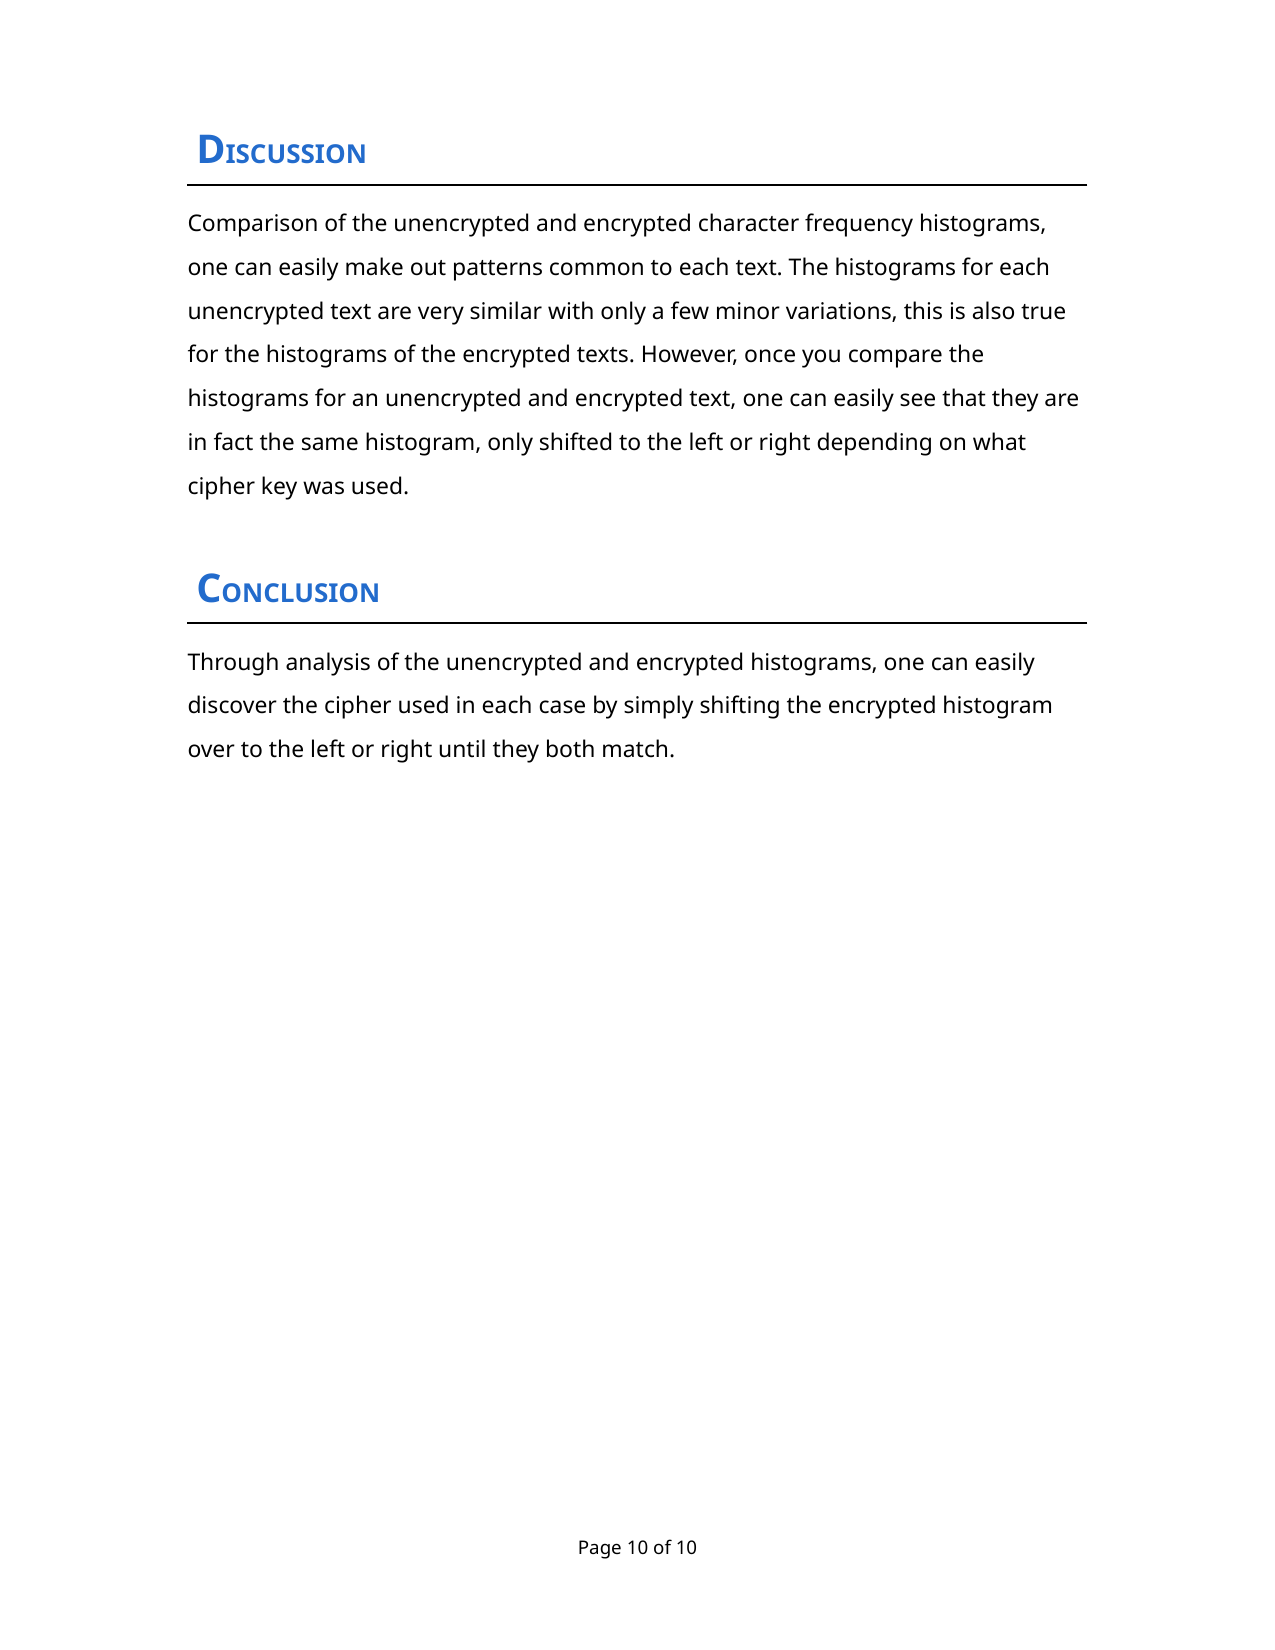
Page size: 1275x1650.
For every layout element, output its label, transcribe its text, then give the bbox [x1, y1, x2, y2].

text Comparison of the unencrypted and encrypted character frequency histograms, one can easily make out patterns common to each text. The histograms for each unencrypted text are very similar with only a few minor variations, this is also true for the histograms of the encrypted texts. However, once you compare the histograms for an unencrypted and encrypted text, one can easily see that they are in fact the same histogram, only shifted to the left or right depending on what cipher key was used. [187, 207, 1087, 501]
subtitle Conclusion [187, 551, 1087, 622]
subtitle Discussion [187, 112, 1087, 184]
text Through analysis of the unencrypted and encrypted histograms, one can easily discover the cipher used in each case by simply shifting the encrypted histogram over to the left or right until they both match. [187, 645, 1087, 764]
